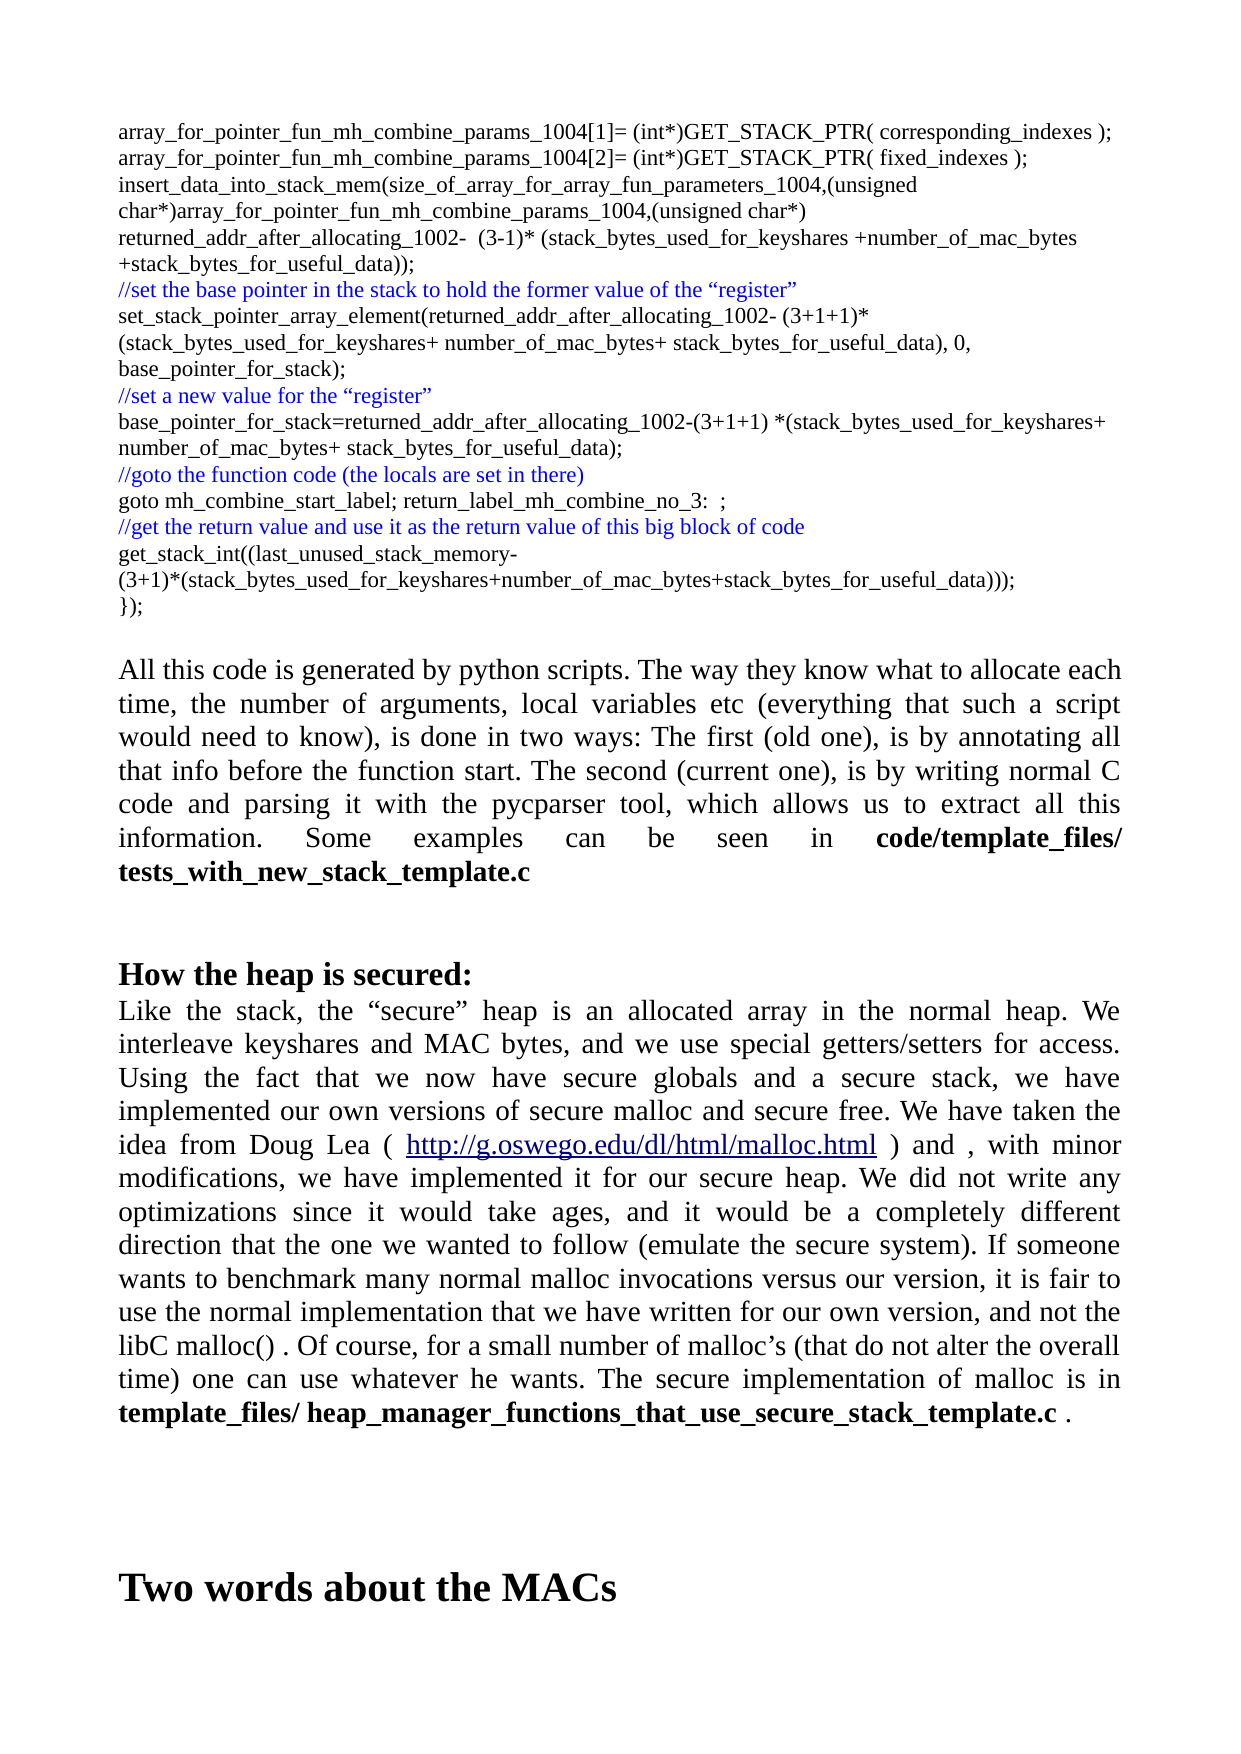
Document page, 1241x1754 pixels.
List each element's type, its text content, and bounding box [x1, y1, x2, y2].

text Like the stack, the “secure” heap is an allocated array in the normal heap. We interleave keyshares and MAC bytes, and we use special getters/setters for access. Using the fact that we now have secure globals and a secure stack, we have implemented our own versions of secure malloc and secure free. We have taken the idea from Doug Lea ( http://g.oswego.edu/dl/html/malloc.html ) and , with minor modifications, we have implemented it for our secure heap. We did not write any optimizations since it would take ages, and it would be a completely different direction that the one we wanted to follow (emulate the secure system). If someone wants to benchmark many normal malloc invocations versus our version, it is fair to use the normal implementation that we have written for our own version, and not the libC malloc() . Of course, for a small number of malloc’s (that do not alter the overall time) one can use whatever he wants. The secure implementation of malloc is in template_files/ heap_manager_functions_that_use_secure_stack_template.c . [118, 993, 1122, 1429]
text get_stack_int((last_unused_stack_memory-(3+1)*(stack_bytes_used_for_keyshares+number_of_mac_bytes+stack_bytes_for_useful_data))); [118, 540, 1122, 592]
text }); [118, 592, 1122, 619]
text Two words about the MACs [118, 1563, 1122, 1611]
text //set a new value for the “register” [118, 382, 1122, 408]
text All this code is generated by python scripts. The way they know what to allocate each time, the number of arguments, local variables etc (everything that such a script would need to know), is done in two ways: The first (old one), is by annotating all that info before the function start. The second (current one), is by writing normal C code and parsing it with the pycparser tool, which allows us to extract all this information. Some examples can be seen in code/template_files/ tests_with_new_stack_template.c [118, 652, 1122, 887]
text How the heap is secured: [118, 954, 1122, 993]
text //set the base pointer in the stack to hold the former value of the “register” [118, 276, 1122, 303]
text //get the return value and use it as the return value of this big block of code [118, 513, 1122, 540]
text set_stack_pointer_array_element(returned_addr_after_allocating_1002- (3+1+1)* (stack_bytes_used_for_keyshares+ number_of_mac_bytes+ stack_bytes_for_useful_data), 0, base_pointer_for_stack); [118, 303, 1122, 382]
text base_pointer_for_stack=returned_addr_after_allocating_1002-(3+1+1) *(stack_bytes_used_for_keyshares+ number_of_mac_bytes+ stack_bytes_for_useful_data); [118, 408, 1122, 461]
text //goto the function code (the locals are set in there) [118, 461, 1122, 487]
text array_for_pointer_fun_mh_combine_params_1004[1]= (int*)GET_STACK_PTR( corresponding_indexes ); array_for_pointer_fun_mh_combine_params_1004[2]= (int*)GET_STACK_PTR( fixed_indexes ); insert_data_into_stack_mem(size_of_array_for_array_fun_parameters_1004,(unsigned char*)array_for_pointer_fun_mh_combine_params_1004,(unsigned char*) returned_addr_after_allocating_1002- (3-1)* (stack_bytes_used_for_keyshares +number_of_mac_bytes +stack_bytes_for_useful_data)); [118, 118, 1122, 276]
text goto mh_combine_start_label; return_label_mh_combine_no_3: ; [118, 487, 1122, 513]
